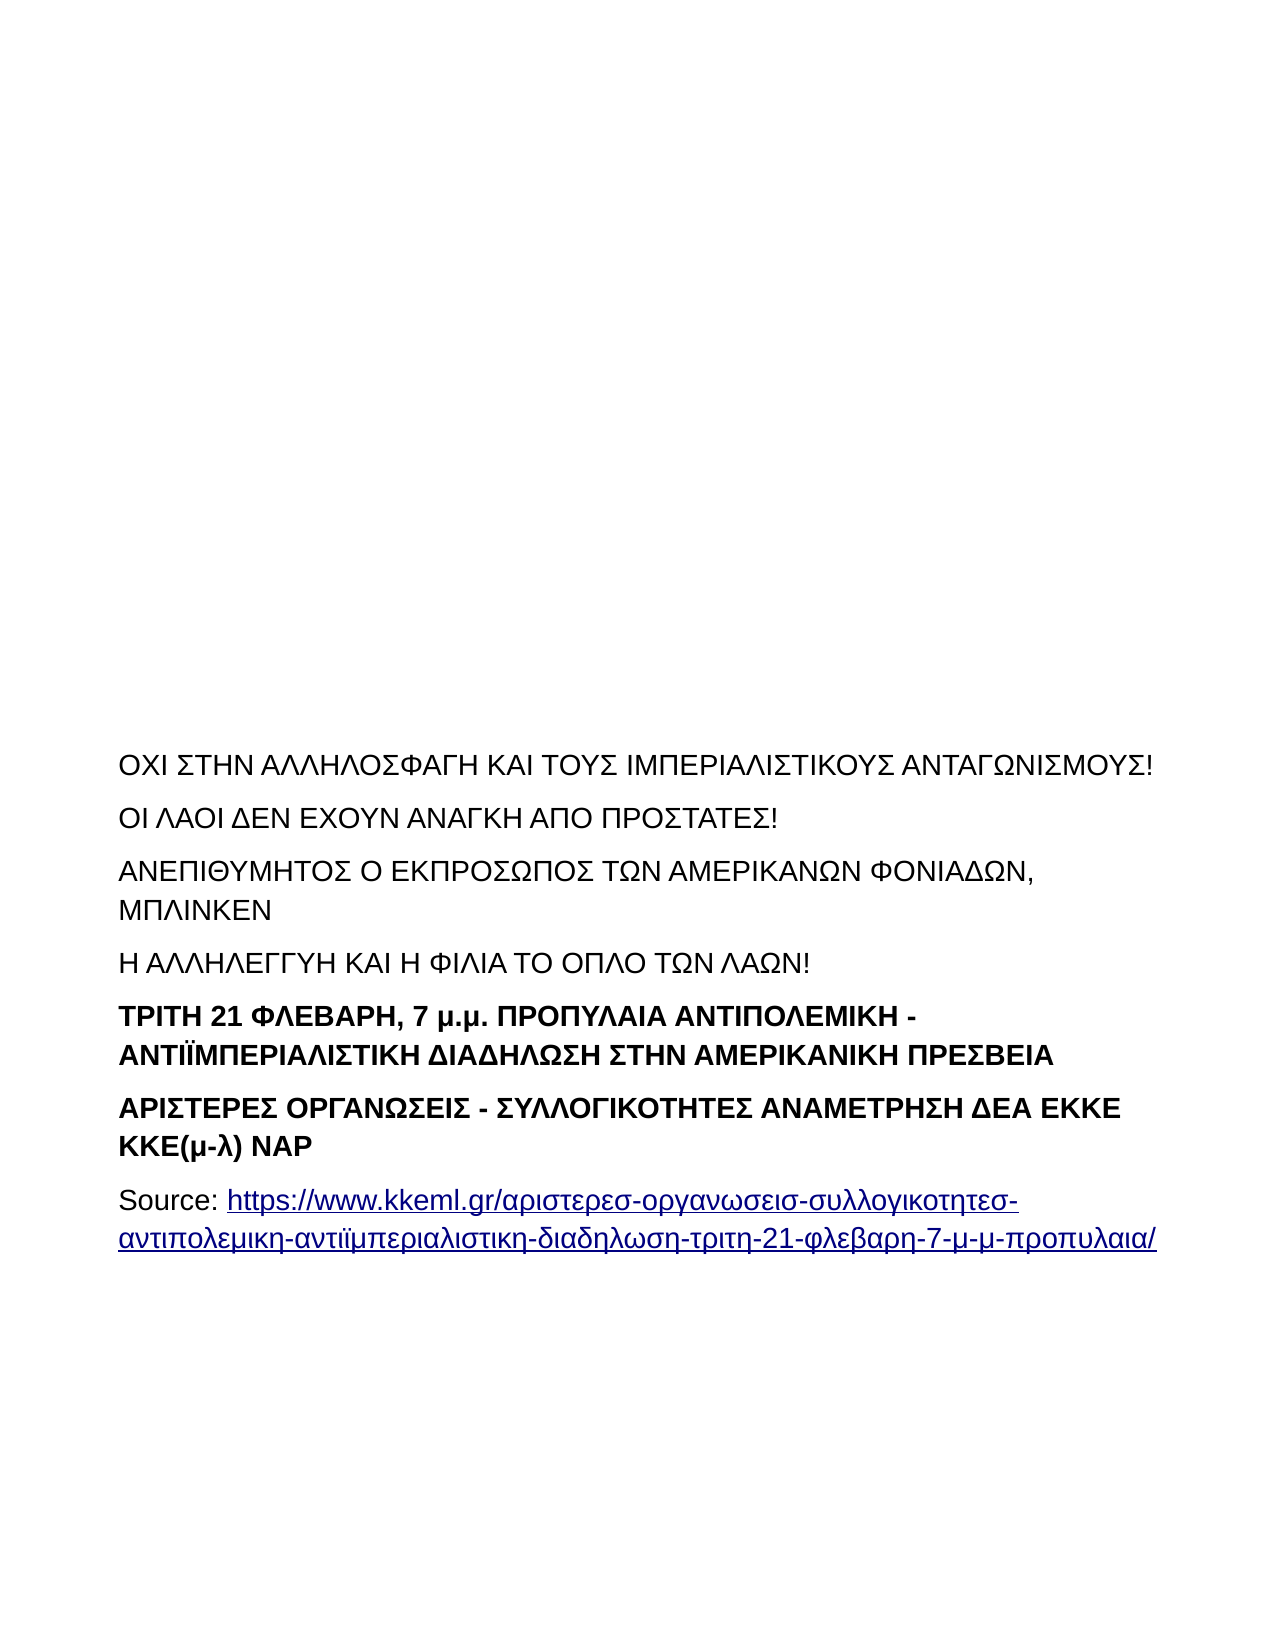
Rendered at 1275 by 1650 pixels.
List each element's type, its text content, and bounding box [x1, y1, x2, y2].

text Source: https://www.kkeml.gr/αριστερεσ-οργανωσεισ-συλλογικοτητεσ-αντιπολεμικη-αντιϊμπεριαλιστικη-διαδηλωση-τριτη-21-φλεβαρη-7-μ-μ-προπυλαια/ [118, 1183, 1157, 1250]
text ΟΧΙ ΣΤΗΝ ΑΛΛΗΛΟΣΦΑΓΗ ΚΑΙ ΤΟΥΣ ΙΜΠΕΡΙΑΛΙΣΤΙΚΟΥΣ ΑΝΤΑΓΩΝΙΣΜΟΥΣ! [118, 748, 1157, 782]
text ΤΡΙΤΗ 21 ΦΛΕΒΑΡΗ, 7 μ.μ. ΠΡΟΠΥΛΑΙΑ ΑΝΤΙΠΟΛΕΜΙΚΗ - ΑΝΤΙΪΜΠΕΡΙΑΛΙΣΤΙΚΗ ΔΙΑΔΗΛΩΣΗ ΣΤΗΝ ΑΜΕΡΙΚΑΝΙΚΗ ΠΡΕΣΒΕΙΑ [118, 999, 1157, 1071]
text ΟΙ ΛΑΟΙ ΔΕΝ ΕΧΟΥΝ ΑΝΑΓΚΗ ΑΠΟ ΠΡΟΣΤΑΤΕΣ! [118, 801, 1157, 835]
text ΑΝΕΠΙΘΥΜΗΤΟΣ Ο ΕΚΠΡΟΣΩΠΟΣ ΤΩΝ ΑΜΕΡΙΚΑΝΩΝ ΦΟΝΙΑΔΩΝ, ΜΠΛΙΝΚΕΝ [118, 854, 1157, 927]
text ΑΡΙΣΤΕΡΕΣ ΟΡΓΑΝΩΣΕΙΣ - ΣΥΛΛΟΓΙΚΟΤΗΤΕΣ ΑΝΑΜΕΤΡΗΣΗ ΔΕΑ ΕΚΚΕ ΚΚΕ(μ-λ) ΝΑΡ [118, 1091, 1157, 1163]
text Η ΑΛΛΗΛΕΓΓΥΗ ΚΑΙ Η ΦΙΛΙΑ ΤΟ ΟΠΛΟ ΤΩΝ ΛΑΩΝ! [118, 946, 1157, 980]
